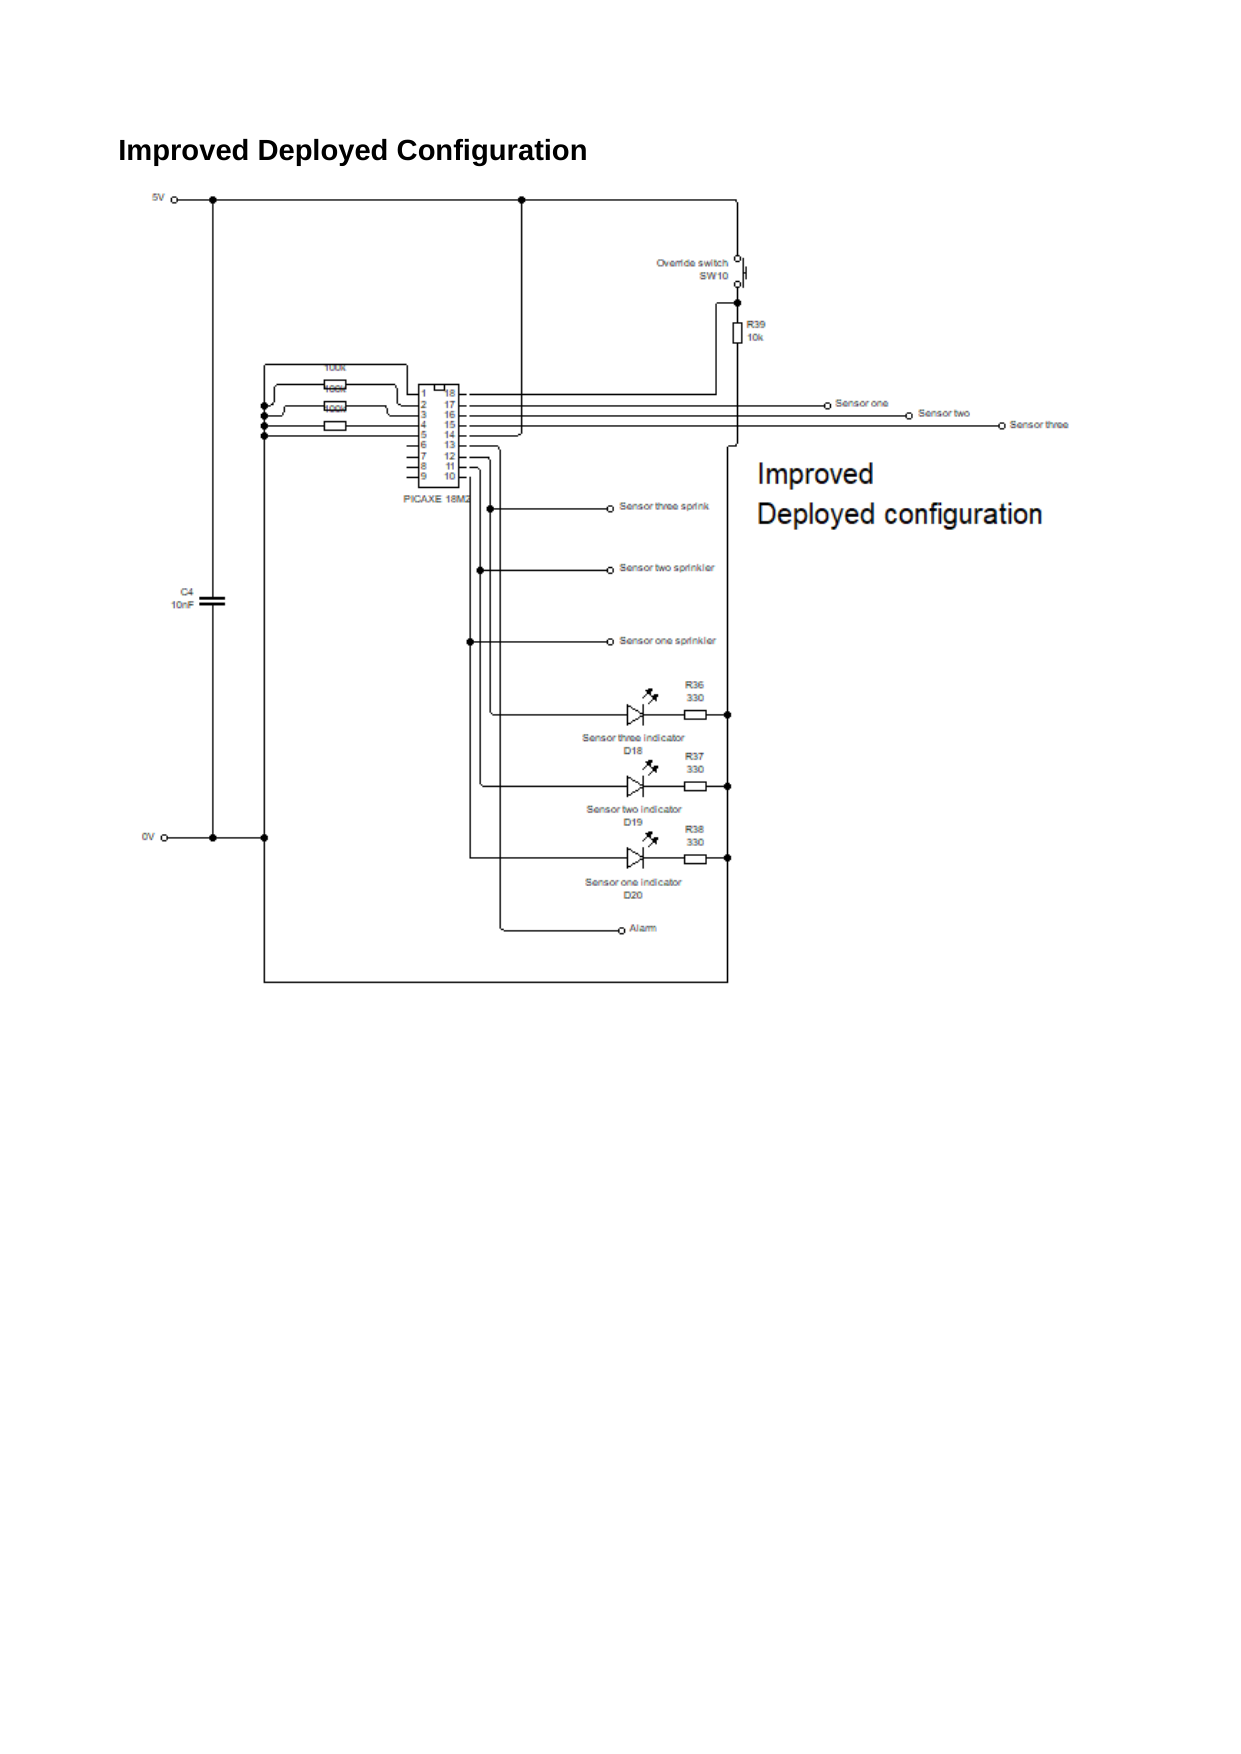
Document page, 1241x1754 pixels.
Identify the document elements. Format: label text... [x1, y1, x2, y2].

picture [118, 178, 1123, 1009]
subtitle Improved Deployed Configuration [118, 133, 1122, 166]
